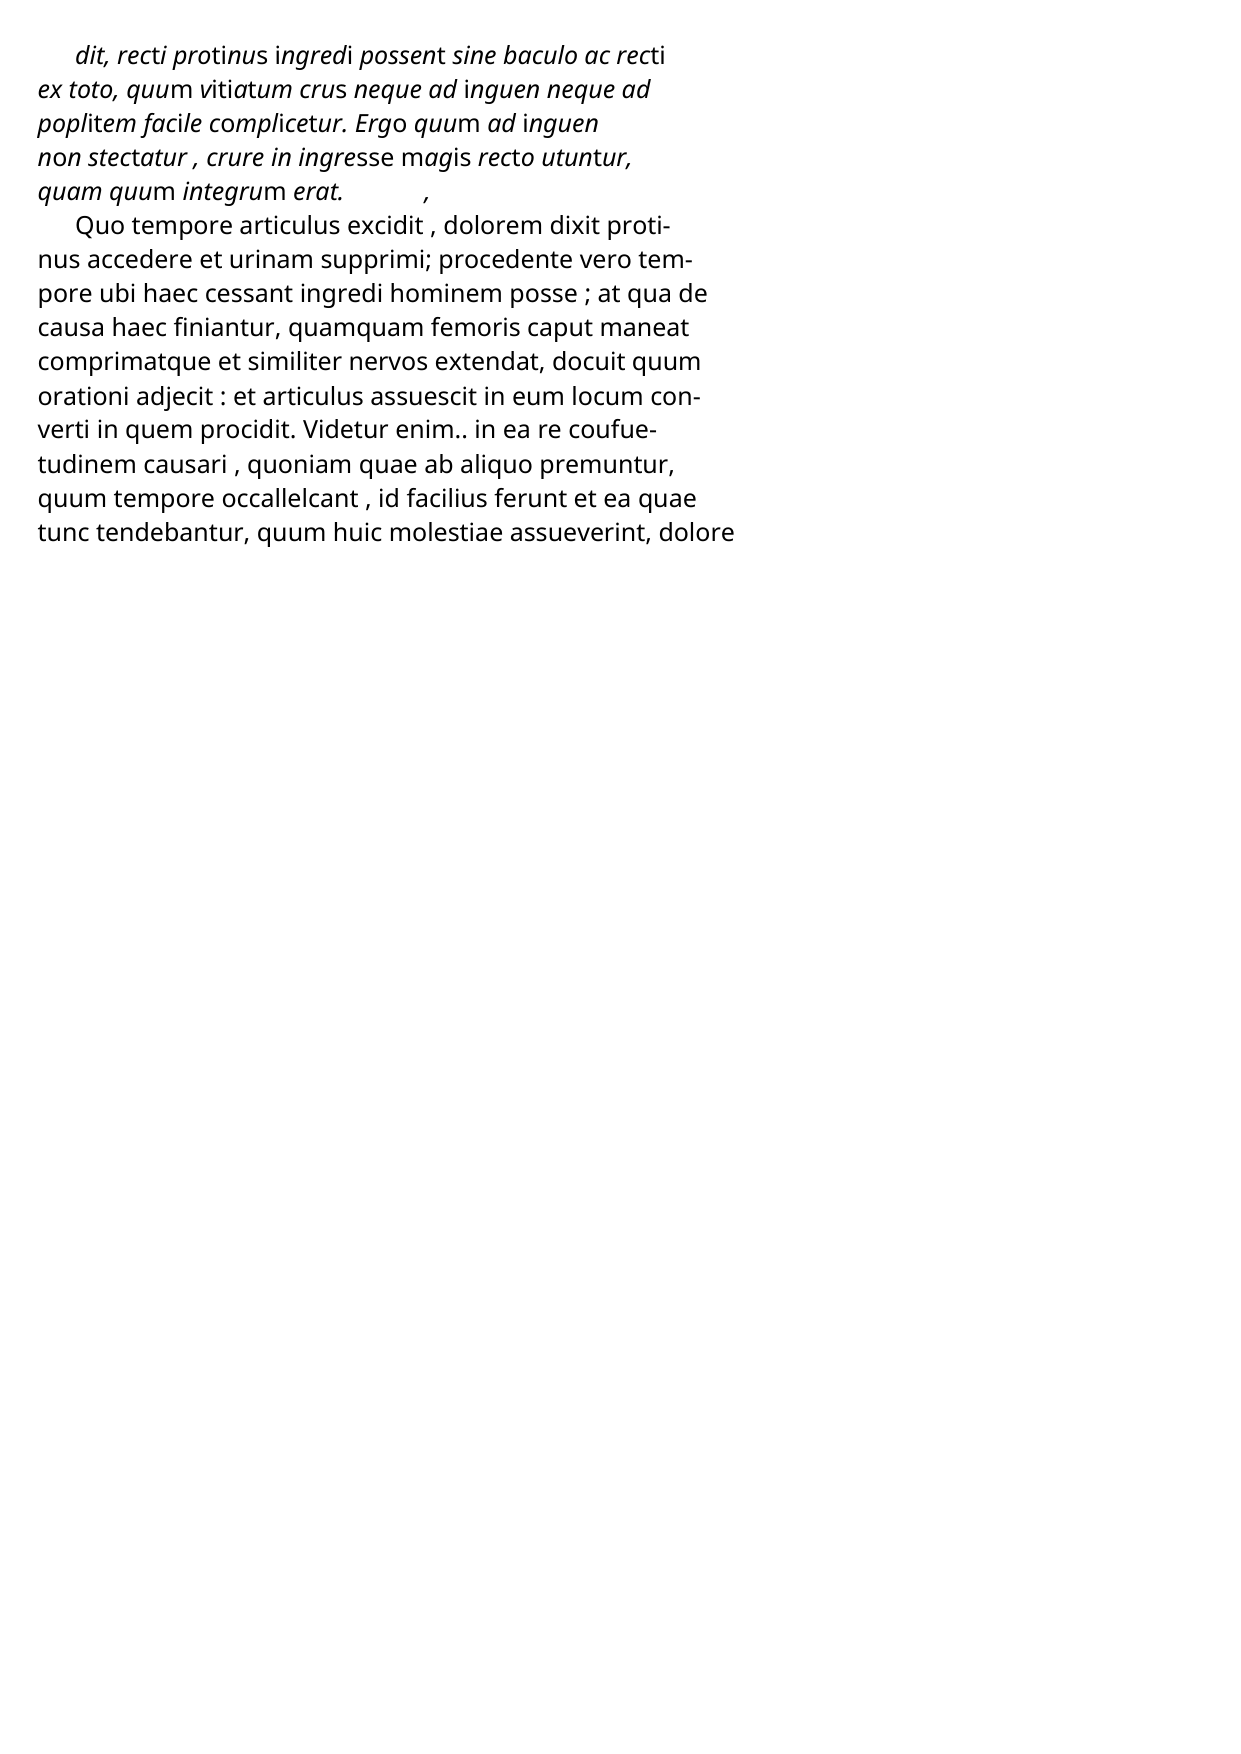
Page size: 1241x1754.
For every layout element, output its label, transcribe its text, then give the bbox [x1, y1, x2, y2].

text dit, recti protinus ingredi possent sine baculo ac recti ex toto, quum vitiatum crus neque ad inguen neque ad poplitem facile complicetur. Ergo quum ad inguen non stectatur , crure in ingresse magis recto utuntur, quam quum integrum erat. , [37, 37, 1203, 208]
text Quo tempore articulus excidit , dolorem dixit proti- nus accedere et urinam supprimi; procedente vero tem- pore ubi haec cessant ingredi hominem posse ; at qua de causa haec finiantur, quamquam femoris caput maneat comprimatque et similiter nervos extendat, docuit quum orationi adjecit : et articulus assuescit in eum locum con- verti in quem procidit. Videtur enim.. in ea re coufue- tudinem causari , quoniam quae ab aliquo premuntur, quum tempore occallelcant , id facilius ferunt et ea quae tunc tendebantur, quum huic molestiae assueverint, dolore [37, 208, 1203, 548]
